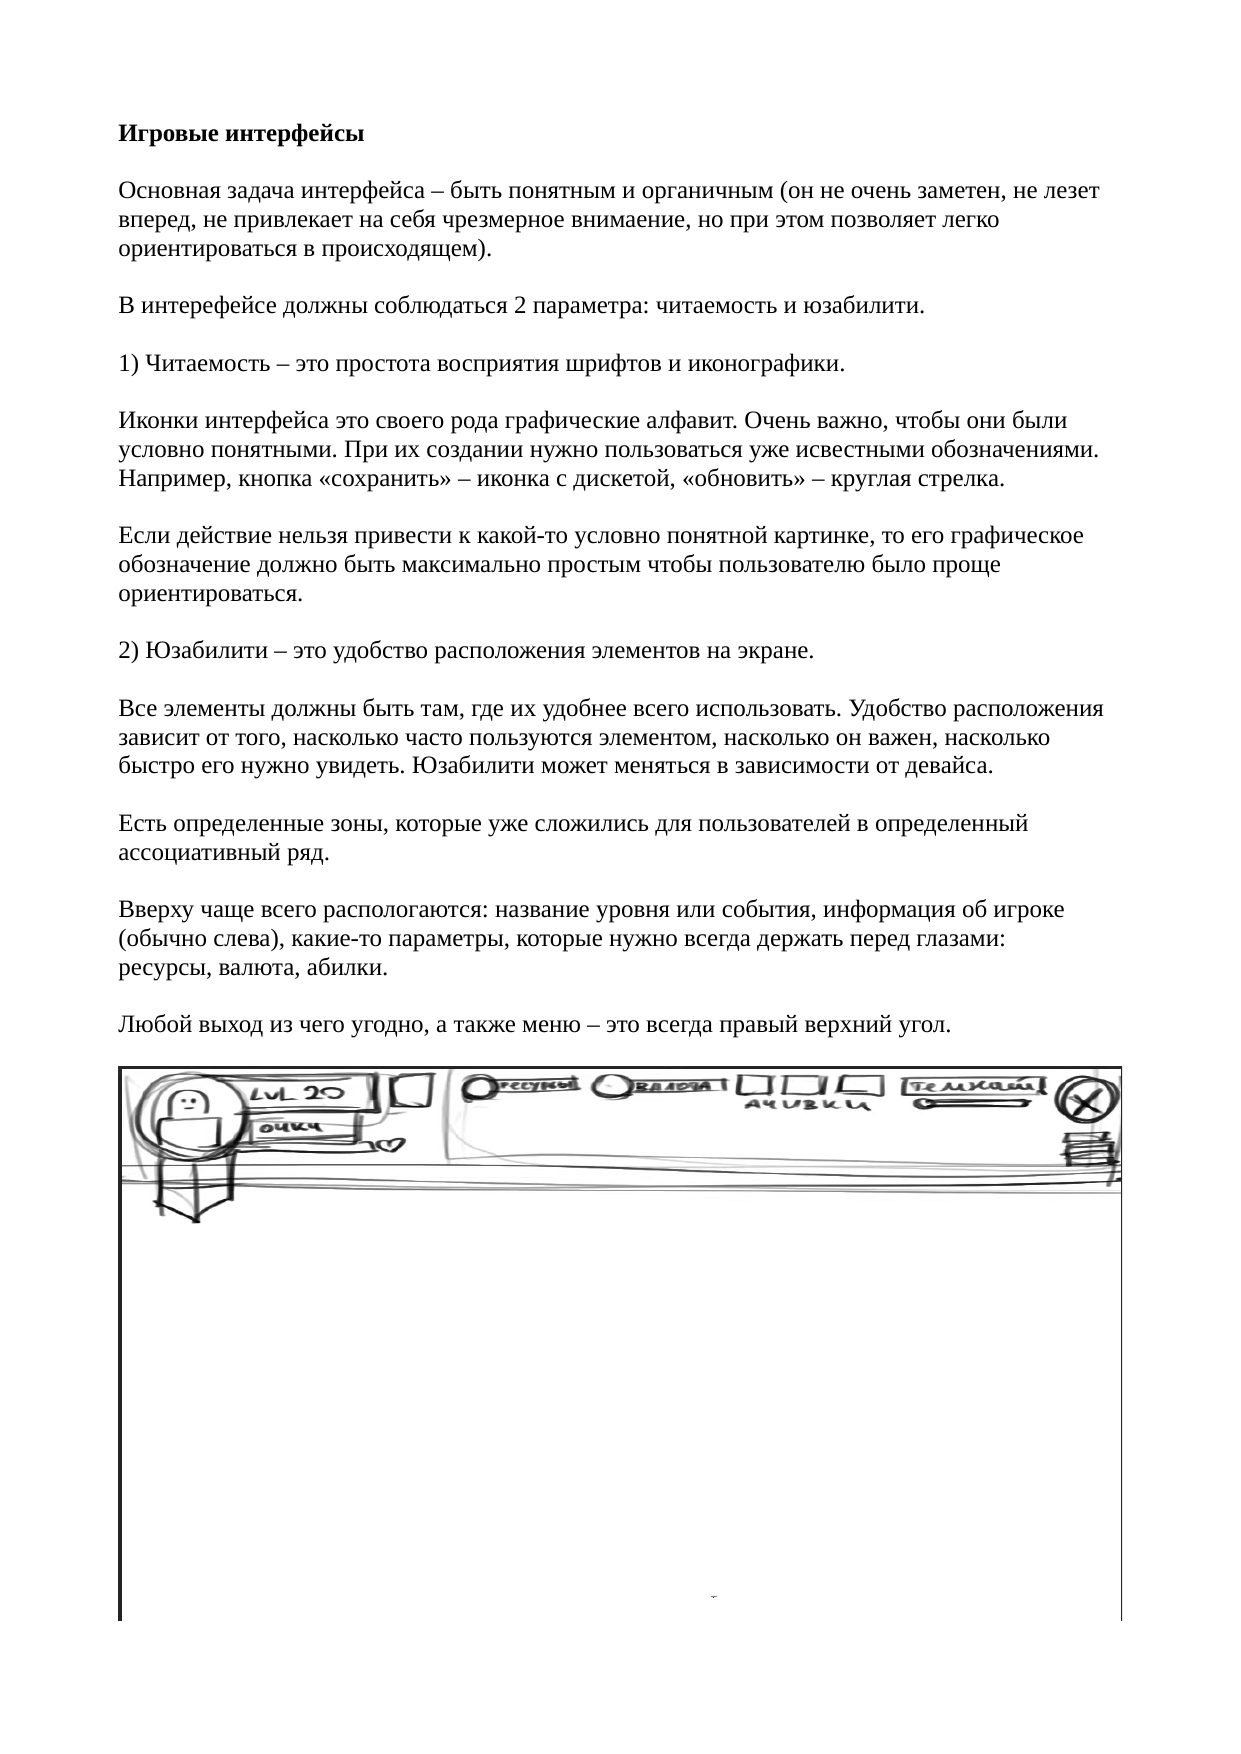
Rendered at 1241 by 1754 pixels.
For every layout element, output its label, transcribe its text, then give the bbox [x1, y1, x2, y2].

text ресурсы, валюта, абилки. [118, 952, 1122, 981]
text 2) Юзабилити – это удобство расположения элементов на экране. [118, 636, 1122, 664]
text Все элементы должны быть там, где их удобнее всего использовать. Удобство расположения зависит от того, насколько часто пользуются элементом, насколько он важен, насколько быстро его нужно увидеть. Юзабилити может меняться в зависимости от девайса. [118, 693, 1122, 779]
text Есть определенные зоны, которые уже сложились для пользователей в определенный ассоциативный ряд. [118, 808, 1122, 866]
text В интерефейсе должны соблюдаться 2 параметра: читаемость и юзабилити. [118, 291, 1122, 319]
text Любой выход из чего угодно, а также меню – это всегда правый верхний угол. [118, 1009, 1122, 1038]
text Если действие нельзя привести к какой-то условно понятной картинке, то его графическое обозначение должно быть максимально простым чтобы пользователю было проще ориентироваться. [118, 521, 1122, 607]
text Вверху чаще всего распологаются: название уровня или события, информация об игроке (обычно слева), какие-то параметры, которые нужно всегда держать перед глазами: [118, 894, 1122, 952]
text Игровые интерфейсы [118, 118, 1122, 147]
text 1) Читаемость – это простота восприятия шрифтов и иконографики. [118, 348, 1122, 377]
text Иконки интерфейса это своего рода графические алфавит. Очень важно, чтобы они были условно понятными. При их создании нужно пользоваться уже исвестными обозначениями. Например, кнопка «сохранить» – иконка с дискетой, «обновить» – круглая стрелка. [118, 406, 1122, 492]
text Основная задача интерфейса – быть понятным и органичным (он не очень заметен, не лезет вперед, не привлекает на себя чрезмерное внимаение, но при этом позволяет легко ориентироваться в происходящем). [118, 176, 1122, 262]
picture [118, 1066, 1123, 1621]
